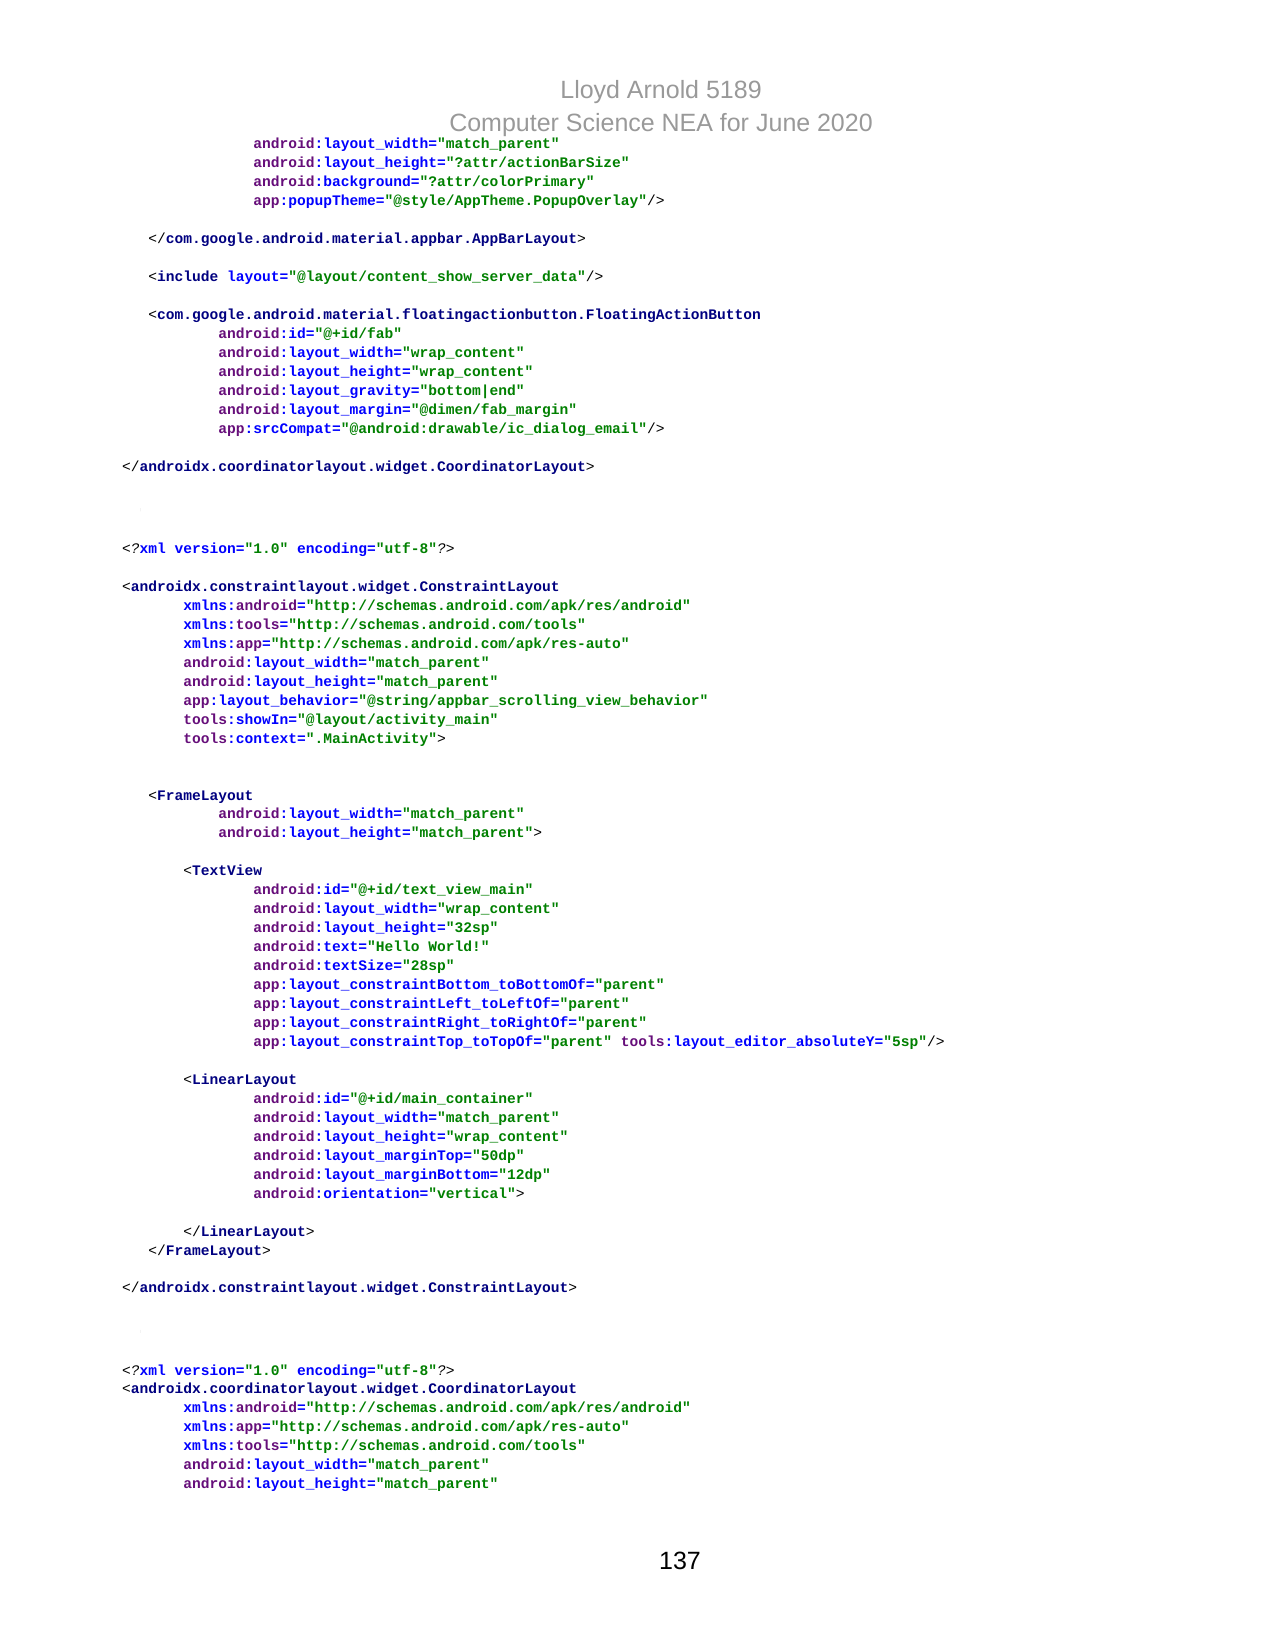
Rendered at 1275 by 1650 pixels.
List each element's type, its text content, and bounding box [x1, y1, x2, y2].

text android:layout_height="match_parent"> [122, 826, 1200, 842]
text <TextView [122, 863, 1200, 880]
text android:background="?attr/colorPrimary" [122, 175, 1200, 191]
text android:layout_width="match_parent" [122, 807, 1200, 823]
text <androidx.constraintlayout.widget.ConstraintLayout [122, 579, 1200, 596]
text android:layout_width="wrap_content" [122, 901, 1200, 918]
text android:layout_height="?attr/actionBarSize" [122, 156, 1200, 172]
text <LinearLayout [122, 1072, 1200, 1089]
text tools:showIn="@layout/activity_main" [122, 712, 1200, 728]
text android:id="@+id/text_view_main" [122, 882, 1200, 899]
text xmlns:android="http://schemas.android.com/apk/res/android" [122, 1401, 1200, 1417]
text android:layout_height="32sp" [122, 920, 1200, 937]
text app:srcCompat="@android:drawable/ic_dialog_email"/> [122, 421, 1200, 438]
text app:layout_constraintLeft_toLeftOf="parent" [122, 996, 1200, 1013]
text android:layout_height="wrap_content" [122, 1129, 1200, 1146]
text android:orientation="vertical"> [122, 1186, 1200, 1202]
text android:layout_height="match_parent" [122, 674, 1200, 691]
text </androidx.coordinatorlayout.widget.CoordinatorLayout> [122, 459, 1200, 476]
text android:layout_gravity="bottom|end" [122, 383, 1200, 400]
text android:layout_width="match_parent" [122, 1458, 1200, 1474]
text android:layout_height="wrap_content" [122, 364, 1200, 381]
text <?xml version="1.0" encoding="utf-8"?> [122, 541, 1200, 558]
text </LinearLayout> [122, 1224, 1200, 1240]
text android:layout_marginTop="50dp" [122, 1148, 1200, 1164]
text xmlns:android="http://schemas.android.com/apk/res/android" [122, 598, 1200, 615]
text xmlns:app="http://schemas.android.com/apk/res-auto" [122, 1420, 1200, 1436]
text xmlns:tools="http://schemas.android.com/tools" [122, 1439, 1200, 1455]
text app:layout_behavior="@string/appbar_scrolling_view_behavior" [122, 693, 1200, 709]
text android:text="Hello World!" [122, 939, 1200, 956]
text <androidx.coordinatorlayout.widget.CoordinatorLayout [122, 1382, 1200, 1398]
text <com.google.android.material.floatingactionbutton.FloatingActionButton [122, 307, 1200, 324]
text android:layout_width="wrap_content" [122, 345, 1200, 362]
text </com.google.android.material.appbar.AppBarLayout> [122, 232, 1200, 248]
text android:layout_width="match_parent" [122, 1110, 1200, 1127]
text android:id="@+id/fab" [122, 326, 1200, 343]
text </FrameLayout> [122, 1243, 1200, 1259]
text <FrameLayout [122, 788, 1200, 804]
text </androidx.constraintlayout.widget.ConstraintLayout> [122, 1281, 1200, 1297]
text android:layout_width="match_parent" [122, 655, 1200, 672]
text <?xml version="1.0" encoding="utf-8"?> [122, 1363, 1200, 1379]
text android:layout_height="match_parent" [122, 1477, 1200, 1493]
text app:layout_constraintRight_toRightOf="parent" [122, 1015, 1200, 1032]
text android:id="@+id/main_container" [122, 1091, 1200, 1108]
text app:layout_constraintBottom_toBottomOf="parent" [122, 977, 1200, 994]
text android:layout_marginBottom="12dp" [122, 1167, 1200, 1183]
text tools:context=".MainActivity"> [122, 731, 1200, 747]
text <include layout="@layout/content_show_server_data"/> [122, 269, 1200, 286]
text android:layout_width="match_parent" [122, 137, 1200, 153]
text app:popupTheme="@style/AppTheme.PopupOverlay"/> [122, 194, 1200, 210]
text android:textSize="28sp" [122, 958, 1200, 975]
text xmlns:app="http://schemas.android.com/apk/res-auto" [122, 636, 1200, 653]
text app:layout_constraintTop_toTopOf="parent" tools:layout_editor_absoluteY="5sp"/> [122, 1034, 1200, 1051]
text xmlns:tools="http://schemas.android.com/tools" [122, 617, 1200, 634]
text android:layout_margin="@dimen/fab_margin" [122, 402, 1200, 419]
